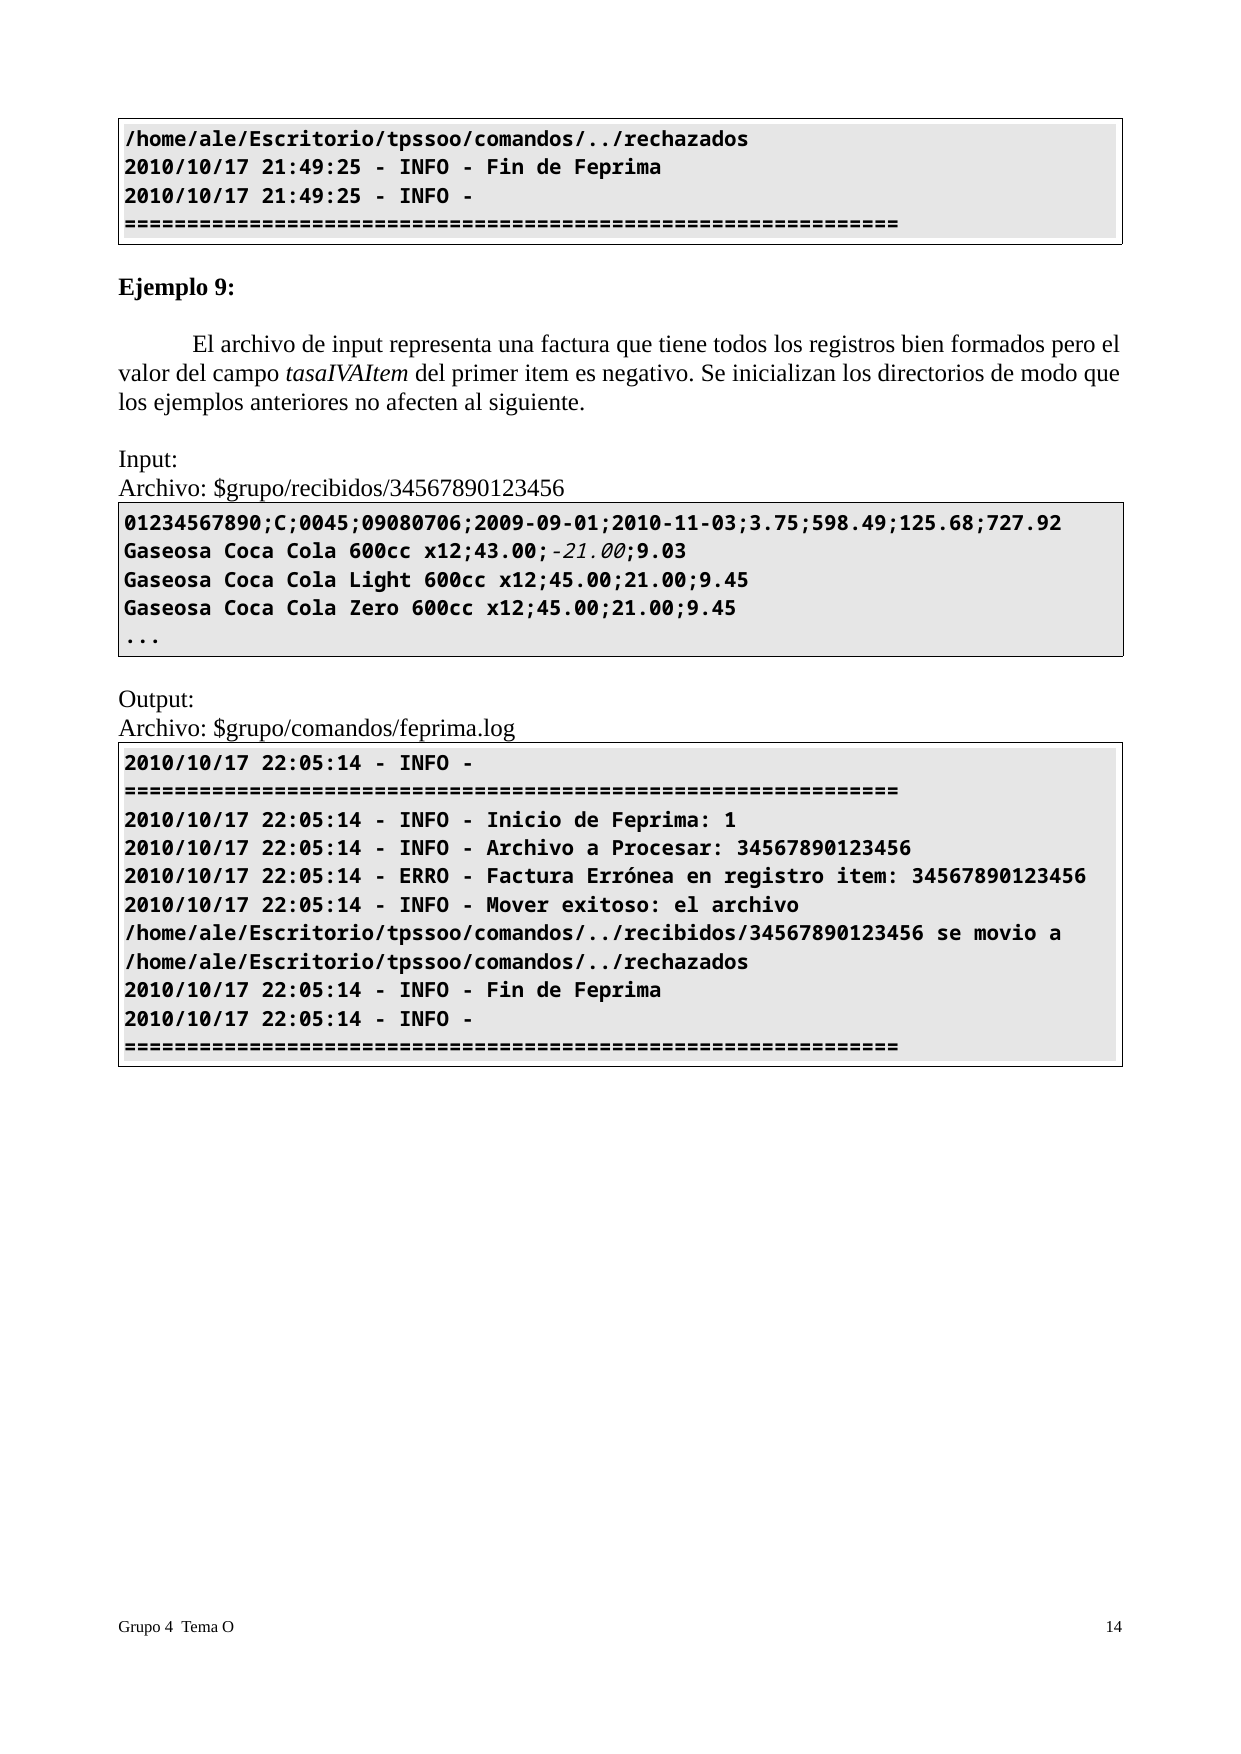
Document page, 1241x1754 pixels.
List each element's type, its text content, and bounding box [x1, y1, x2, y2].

text Ejemplo 9: [118, 272, 1122, 301]
table_header /home/ale/Escritorio/tpssoo/comandos/../rechazados 2010/10/17 21:49:25 - INFO - Fin de Feprima 2010/10/17 21:49:25 - INFO - ============================================================== [119, 119, 1122, 243]
table_header 2010/10/17 22:05:14 - INFO - ============================================================== 2010/10/17 22:05:14 - INFO - Inicio de Feprima: 1 2010/10/17 22:05:14 - INFO - Archivo a Procesar: 34567890123456 2010/10/17 22:05:14 - ERRO - Factura Errónea en registro item: 34567890123456 2010/10/17 22:05:14 - INFO - Mover exitoso: el archivo /home/ale/Escritorio/tpssoo/comandos/../recibidos/34567890123456 se movio a /home/ale/Escritorio/tpssoo/comandos/../rechazados 2010/10/17 22:05:14 - INFO - Fin de Feprima 2010/10/17 22:05:14 - INFO - ============================================================== [119, 743, 1122, 1066]
text Input: [118, 444, 1122, 473]
text Output: [118, 684, 1122, 713]
table_header 01234567890;C;0045;09080706;2009-09-01;2010-11-03;3.75;598.49;125.68;727.92 Gaseosa Coca Cola 600cc x12;43.00;-21.00;9.03 Gaseosa Coca Cola Light 600cc x12;45.00;21.00;9.45 Gaseosa Coca Cola Zero 600cc x12;45.00;21.00;9.45 ... [119, 503, 1123, 656]
text Archivo: $grupo/comandos/feprima.log [118, 713, 1122, 742]
text El archivo de input representa una factura que tiene todos los registros bien formados pero el valor del campo tasaIVAItem del primer item es negativo. Se inicializan los directorios de modo que los ejemplos anteriores no afecten al siguiente. [118, 329, 1122, 416]
text Archivo: $grupo/recibidos/34567890123456 [118, 473, 1122, 502]
